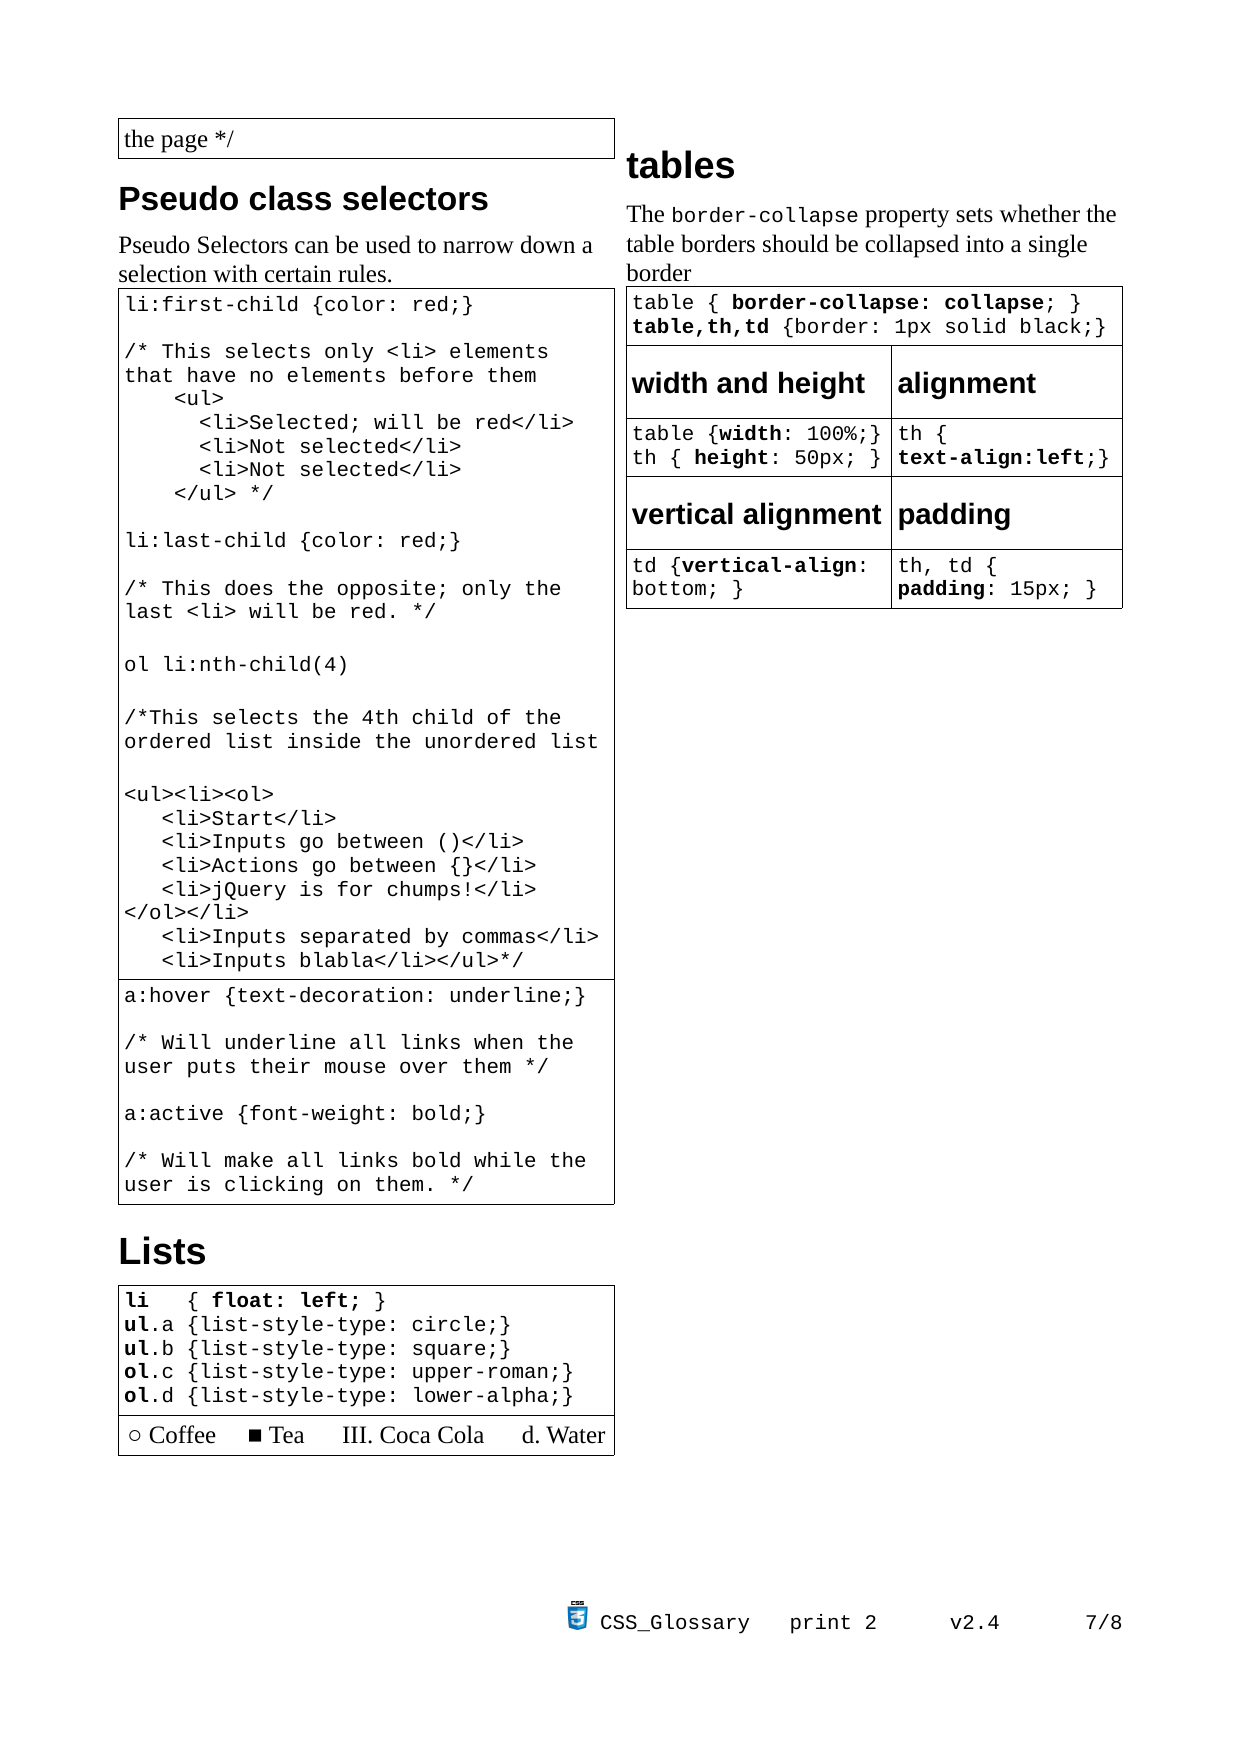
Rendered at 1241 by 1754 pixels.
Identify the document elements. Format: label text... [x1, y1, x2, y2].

table_cell ○ Coffee ■ Tea III. Coca Cola d. Water [119, 1416, 614, 1455]
text Pseudo Selectors can be used to narrow down a selection with certain rules. [118, 230, 614, 288]
subtitle Lists [118, 1228, 614, 1272]
table_header li:first-child {color: red;} /* This selects only <li> elements that have no elements before them <ul> <li>Selected; will be red</li> <li>Not selected</li> <li>Not selected</li> </ul> */ li:last-child {color: red;} /* This does the opposite; only the last <li> will be red. */ ol li:nth-child(4) /*This selects the 4th child of the ordered list inside the unordered list <ul><li><ol> <li>Start</li> <li>Inputs go between ()</li> <li>Actions go between {}</li> <li>jQuery is for chumps!</li> </ol></li> <li>Inputs separated by commas</li> <li>Inputs blabla</li></ul>*/ [119, 289, 614, 979]
table_cell th, td { padding: 15px; } [892, 550, 1122, 608]
table_cell th { text-align:left;} [892, 419, 1122, 476]
table_cell td {vertical-align: bottom; } [627, 550, 891, 608]
picture [567, 1601, 588, 1630]
subtitle tables [626, 143, 1122, 187]
table_cell table {width: 100%;} th { height: 50px; } [627, 419, 891, 476]
table_cell a:hover {text-decoration: underline;} /* Will underline all links when the user puts their mouse over them */ a:active {font-weight: bold;} /* Will make all links bold while the user is clicking on them. */ [119, 980, 614, 1203]
table_cell alignment [892, 346, 1122, 418]
table_cell the page */ [119, 119, 614, 158]
text The border-collapse property sets whether the table borders should be collapsed into a single border [626, 199, 1122, 286]
table_header table { border-collapse: collapse; } table,th,td {border: 1px solid black;} [627, 287, 1122, 345]
table_cell vertical alignment [627, 477, 891, 549]
table_header li { float: left; } ul.a {list-style-type: circle;} ul.b {list-style-type: square;} ol.c {list-style-type: upper-roman;} ol.d {list-style-type: lower-alpha;} [119, 1286, 614, 1414]
table_cell padding [892, 477, 1122, 549]
subtitle Pseudo class selectors [118, 179, 614, 218]
table_cell width and height [627, 346, 891, 418]
